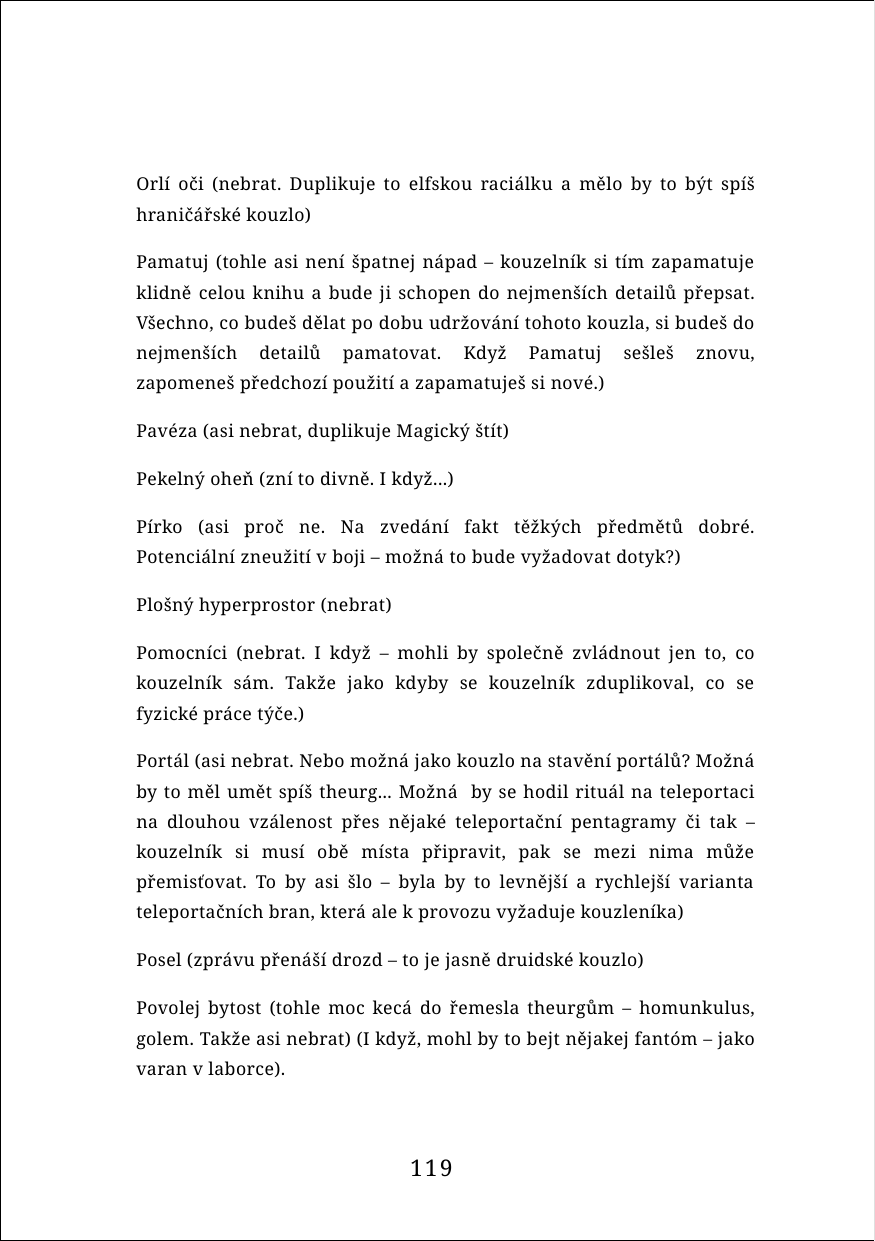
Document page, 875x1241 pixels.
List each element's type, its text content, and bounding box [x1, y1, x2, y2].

text Povolej bytost (tohle moc kecá do řemesla theurgům – homunkulus, golem. Takže asi nebrat) (I když, mohl by to bejt nějakej fantóm – jako varan v laborce). [136, 996, 756, 1080]
text Pavéza (asi nebrat, duplikuje Magický štít) [136, 419, 756, 443]
text Pomocníci (nebrat. I když – mohli by společně zvládnout jen to, co kouzelník sám. Takže jako kdyby se kouzelník zduplikoval, co se fyzické práce týče.) [136, 641, 756, 725]
text Portál (asi nebrat. Nebo možná jako kouzlo na stavění portálů? Možná by to měl umět spíš theurg... Možná by se hodil rituál na teleportaci na dlouhou vzálenost přes nějaké teleportační pentagramy či tak – kouzelník si musí obě místa připravit, pak se mezi nima může přemisťovat. To by asi šlo – byla by to levnější a rychlejší varianta teleportačních bran, která ale k provozu vyžaduje kouzleníka) [136, 749, 756, 924]
text Posel (zprávu přenáší drozd – to je jasně druidské kouzlo) [136, 948, 756, 972]
text Pekelný oheň (zní to divně. I když...) [136, 467, 756, 491]
text Pamatuj (tohle asi není špatnej nápad – kouzelník si tím zapamatuje klidně celou knihu a bude ji schopen do nejmenších detailů přepsat. Všechno, co budeš dělat po dobu udržování tohoto kouzla, si budeš do nejmenších detailů pamatovat. Když Pamatuj sešleš znovu, zapomeneš předchozí použití a zapamatuješ si nové.) [136, 250, 756, 395]
text Plošný hyperprostor (nebrat) [136, 593, 756, 617]
text Pírko (asi proč ne. Na zvedání fakt těžkých předmětů dobré. Potenciální zneužití v boji – možná to bude vyžadovat dotyk?) [136, 514, 756, 569]
text Orlí oči (nebrat. Duplikuje to elfskou raciálku a mělo by to být spíš hraničářské kouzlo) [136, 172, 756, 226]
